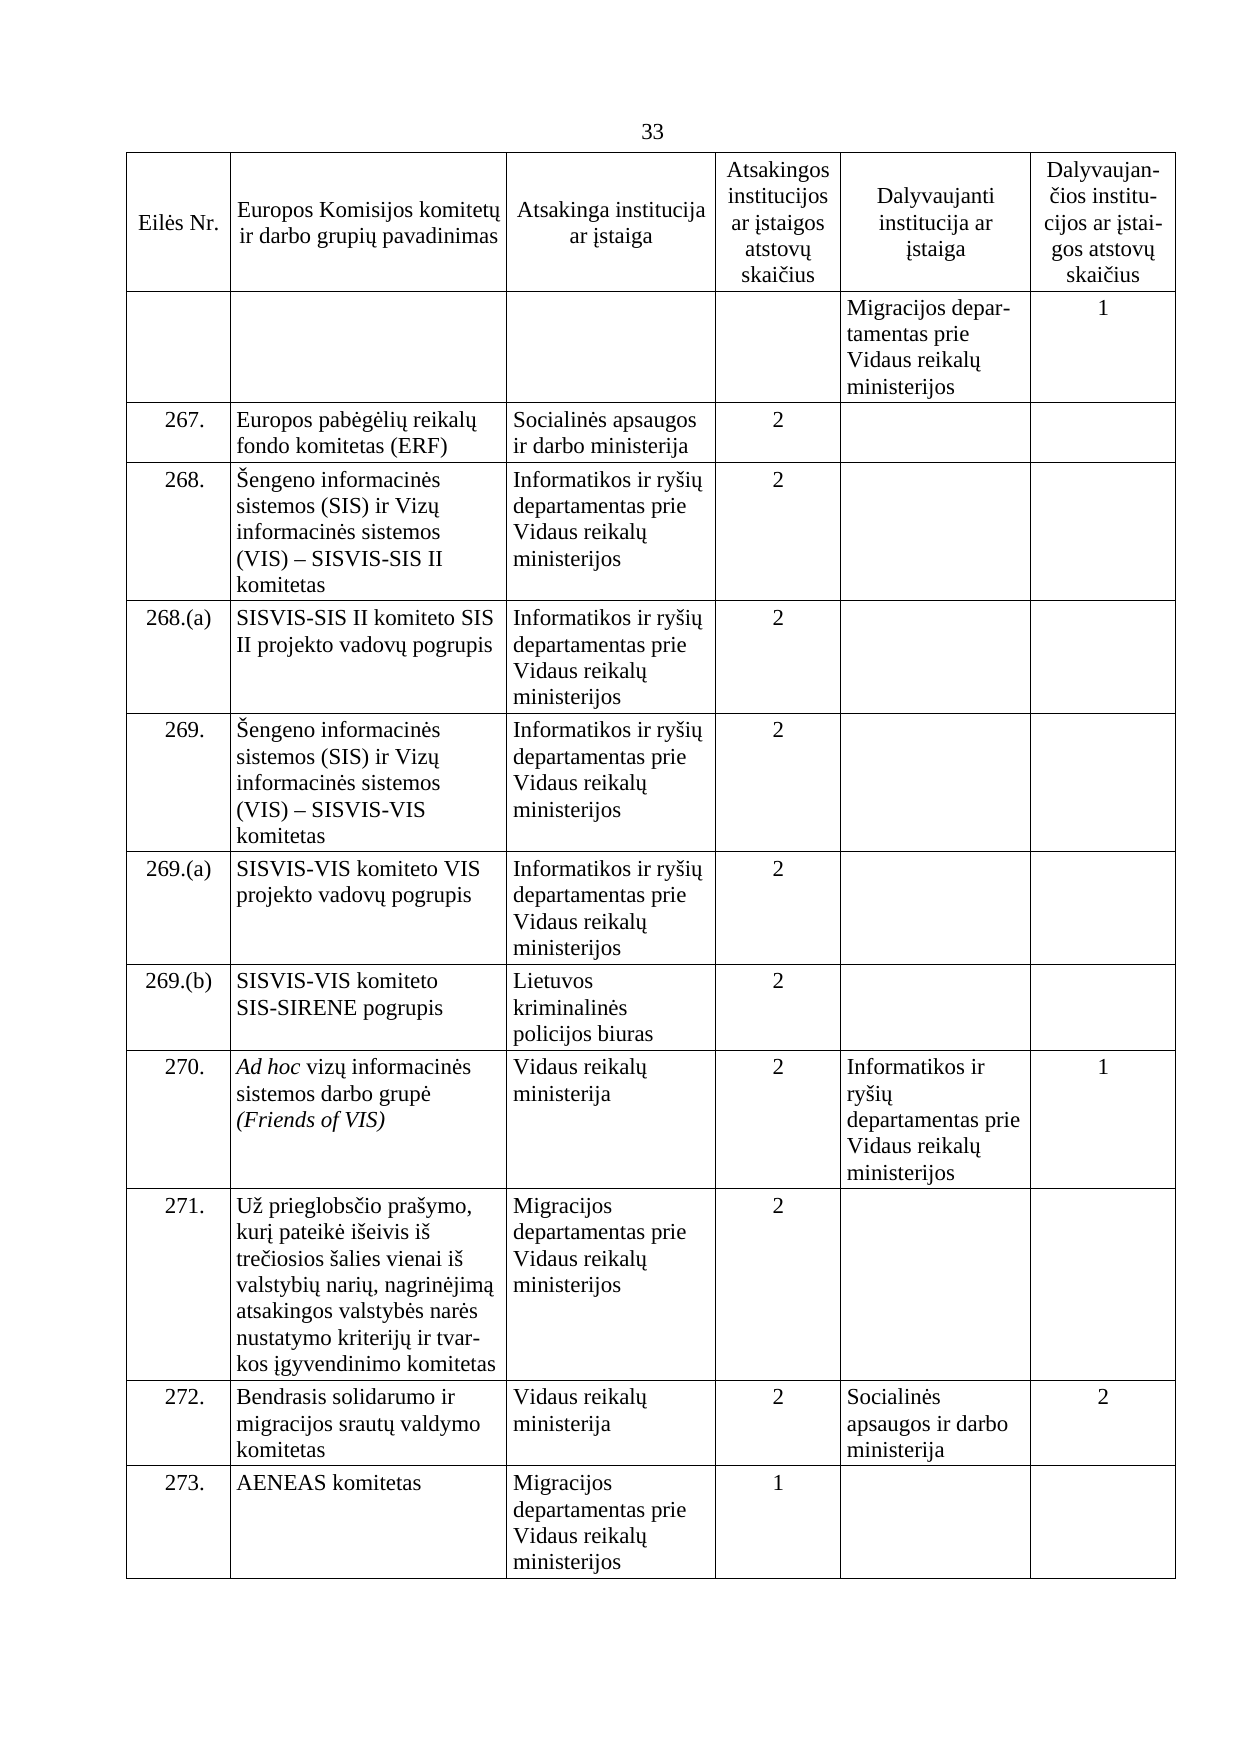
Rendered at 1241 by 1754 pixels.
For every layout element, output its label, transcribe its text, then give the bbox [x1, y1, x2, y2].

table_cell 1 [1031, 292, 1175, 402]
table_header Atsakingos institucijos ar įstaigos atstovų skaičius [716, 153, 840, 291]
table_cell 268. [127, 463, 230, 600]
table_cell Europos pabėgėlių reikalų fondo komitetas (ERF) [231, 403, 506, 462]
table_cell Lietuvos kriminalinės policijos biuras [507, 965, 715, 1049]
table_cell [841, 1466, 1030, 1578]
table_cell [841, 852, 1030, 963]
table_cell [841, 965, 1030, 1049]
table_cell Migracijos departamentas prie Vidaus reikalų ministerijos [507, 1466, 715, 1578]
table_cell [1031, 463, 1175, 600]
table_cell [1031, 965, 1175, 1049]
table_header Eilės Nr. [127, 153, 230, 291]
table_cell 271. [127, 1189, 230, 1379]
table_cell Migracijos depar­tamentas prie Vidaus reikalų ministerijos [841, 292, 1030, 402]
table_cell [1031, 601, 1175, 713]
table_cell 272. [127, 1381, 230, 1465]
table_cell Informatikos ir ryšių departamentas prie Vidaus reikalų ministerijos [841, 1051, 1030, 1188]
table_cell 268.(a) [127, 601, 230, 713]
table_cell SISVIS-VIS komiteto SIS-SIRENE pogrupis [231, 965, 506, 1049]
table_cell [841, 601, 1030, 713]
table_cell Už prieglobsčio prašymo, kurį pateikė išeivis iš trečiosios šalies vienai iš valstybių narių, nagrinėjimą atsakingos valstybės narės nustatymo kriterijų ir tvar­kos įgyvendinimo komitetas [231, 1189, 506, 1379]
table_cell SISVIS-SIS II komiteto SIS II projekto vadovų pogrupis [231, 601, 506, 713]
table_cell 2 [716, 601, 840, 713]
table_cell [1031, 1466, 1175, 1578]
table_cell Socialinės apsaugos ir darbo ministerija [841, 1381, 1030, 1465]
table_cell Socialinės apsaugos ir darbo ministerija [507, 403, 715, 462]
table_cell Šengeno informacinės sistemos (SIS) ir Vizų informacinės sistemos (VIS) – SISVIS-VIS komitetas [231, 714, 506, 851]
table_cell 2 [716, 463, 840, 600]
table_header Dalyvaujan­čios institu­cijos ar įstai­gos atstovų skaičius [1031, 153, 1175, 291]
table_cell [1031, 714, 1175, 851]
table_cell 269.(b) [127, 965, 230, 1049]
table_cell [127, 292, 230, 402]
table_cell Informatikos ir ryšių departamentas prie Vidaus reikalų ministerijos [507, 714, 715, 851]
table_cell Informatikos ir ryšių departa­mentas prie Vidaus reikalų ministerijos [507, 601, 715, 713]
table_cell Šengeno informacinės sistemos (SIS) ir Vizų informacinės sistemos (VIS) – SISVIS-SIS II komitetas [231, 463, 506, 600]
table_cell Ad hoc vizų informacinės sistemos darbo grupė (Friends of VIS) [231, 1051, 506, 1188]
table_cell 2 [716, 965, 840, 1049]
table_cell [841, 1189, 1030, 1379]
table_cell 269. [127, 714, 230, 851]
table_cell [231, 292, 506, 402]
table_header Dalyvaujanti institucija ar įstaiga [841, 153, 1030, 291]
table_cell 2 [716, 714, 840, 851]
table_cell 273. [127, 1466, 230, 1578]
table_cell Vidaus reikalų ministerija [507, 1051, 715, 1188]
table_cell Informatikos ir ryšių departamentas prie Vidaus reikalų ministerijos [507, 463, 715, 600]
table_cell Vidaus reikalų ministerija [507, 1381, 715, 1465]
table_cell 269.(a) [127, 852, 230, 963]
table_cell 1 [1031, 1051, 1175, 1188]
table_cell Informatikos ir ryšių departamentas prie Vidaus reikalų ministerijos [507, 852, 715, 963]
table_cell Bendrasis solidarumo ir migracijos srautų valdymo komitetas [231, 1381, 506, 1465]
table_cell 2 [716, 1051, 840, 1188]
table_header Atsakinga institucija ar įstaiga [507, 153, 715, 291]
table_header Europos Komisijos komitetų ir darbo grupių pavadinimas [231, 153, 506, 291]
table_cell [1031, 403, 1175, 462]
table_cell AENEAS komitetas [231, 1466, 506, 1578]
table_cell [507, 292, 715, 402]
table_cell 2 [716, 1381, 840, 1465]
table_cell [841, 714, 1030, 851]
table_cell [1031, 1189, 1175, 1379]
table_cell [1031, 852, 1175, 963]
table_cell Migracijos departamentas prie Vidaus reikalų ministerijos [507, 1189, 715, 1379]
table_cell 2 [716, 852, 840, 963]
table_cell 2 [716, 1189, 840, 1379]
table_cell SISVIS-VIS komiteto VIS projekto vadovų pogrupis [231, 852, 506, 963]
table_cell [841, 403, 1030, 462]
table_cell [841, 463, 1030, 600]
table_cell [716, 292, 840, 402]
table_cell 1 [716, 1466, 840, 1578]
table_cell 270. [127, 1051, 230, 1188]
table_cell 2 [1031, 1381, 1175, 1465]
table_cell 267. [127, 403, 230, 462]
table_cell 2 [716, 403, 840, 462]
